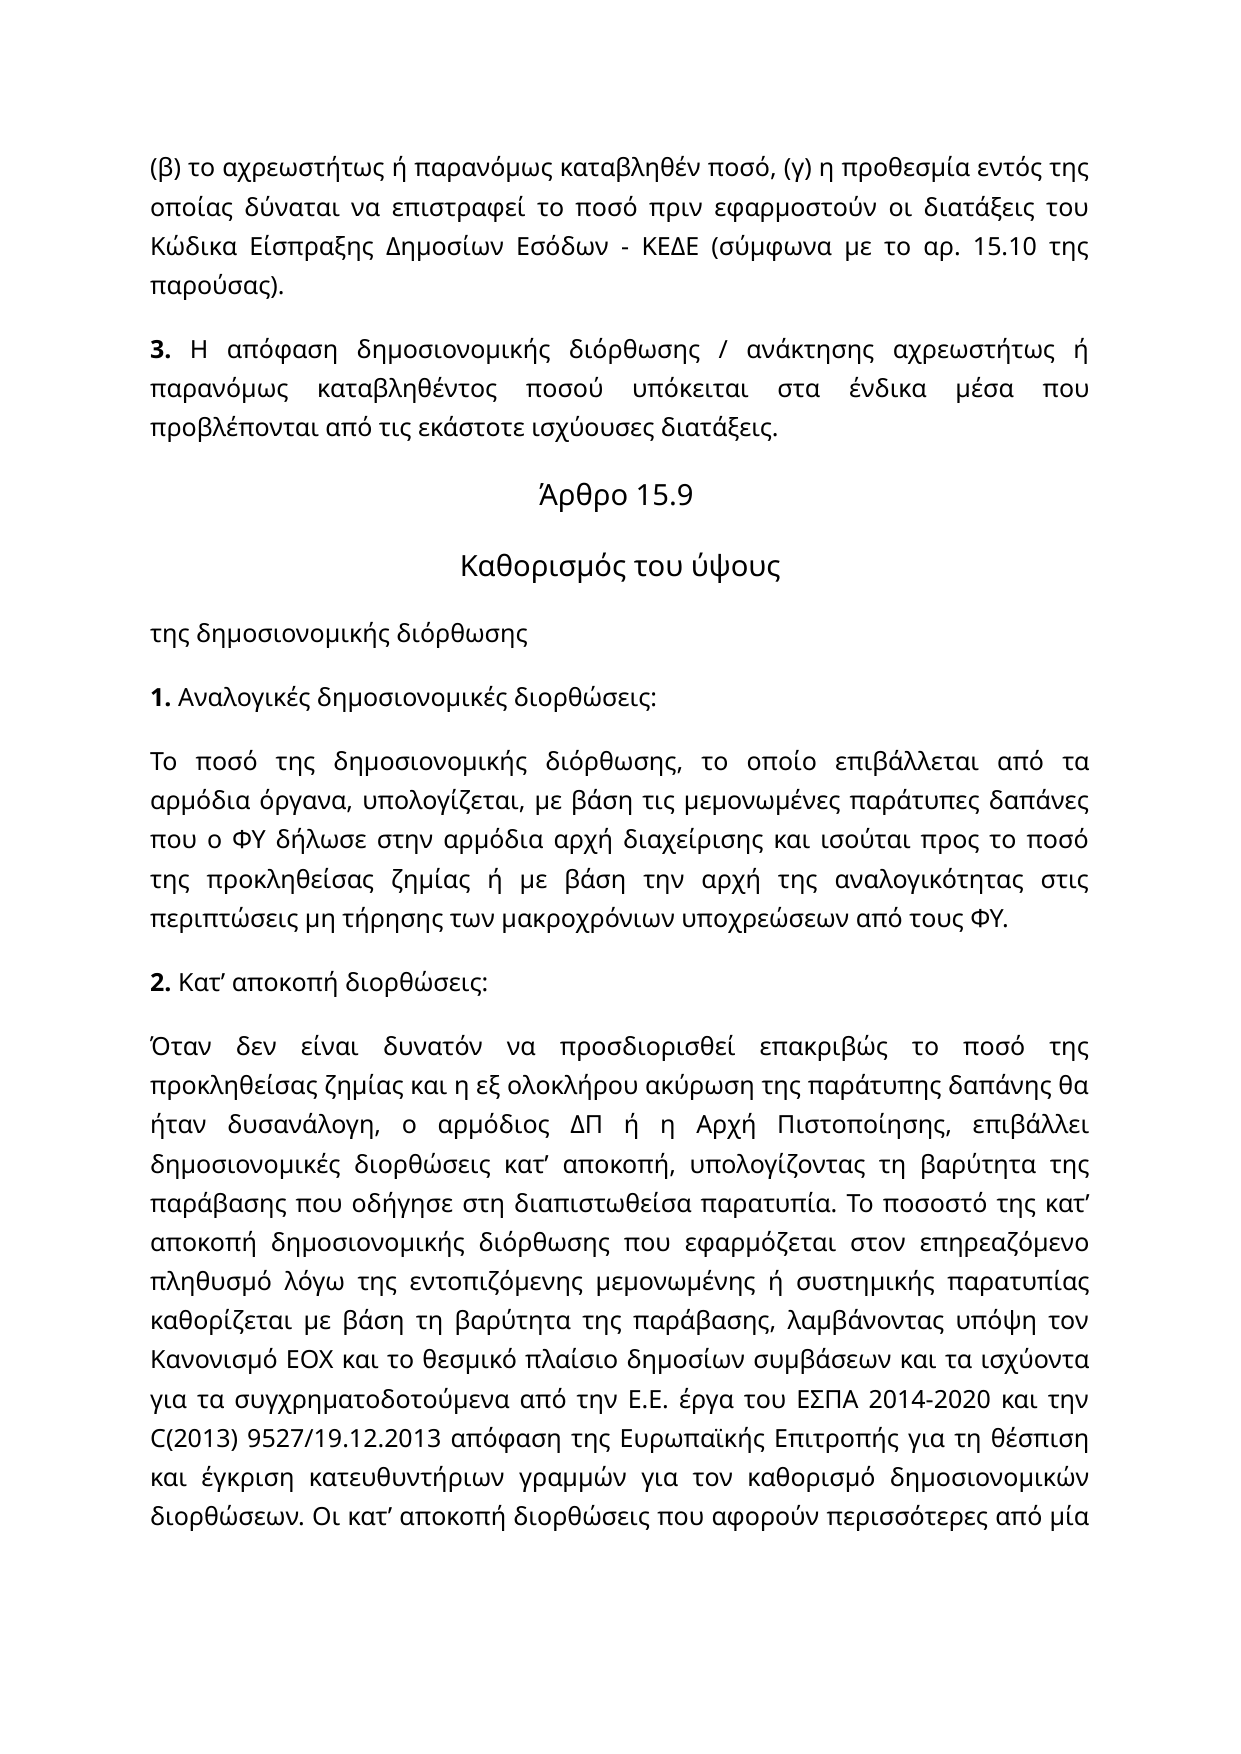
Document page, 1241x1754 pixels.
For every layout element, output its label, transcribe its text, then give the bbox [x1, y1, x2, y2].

text 1. Αναλογικές δημοσιονομικές διορθώσεις: [150, 679, 1090, 714]
text της δημοσιονομικής διόρθωσης [150, 615, 1090, 649]
subtitle Καθορισμός του ύψους [150, 545, 1090, 584]
text 2. Κατ’ αποκοπή διορθώσεις: [150, 964, 1090, 999]
subtitle Άρθρο 15.9 [150, 474, 1090, 514]
text 3. Η απόφαση δημοσιονομικής διόρθωσης / ανάκτησης αχρεωστήτως ή παρανόμως καταβληθέντος ποσού υπόκειται στα ένδικα μέσα που προβλέπονται από τις εκάστοτε ισχύουσες διατάξεις. [150, 332, 1090, 444]
text Όταν δεν είναι δυνατόν να προσδιορισθεί επακριβώς το ποσό της προκληθείσας ζημίας και η εξ ολοκλήρου ακύρωση της παράτυπης δαπάνης θα ήταν δυσανάλογη, ο αρμόδιος ΔΠ ή η Αρχή Πιστοποίησης, επιβάλλει δημοσιονομικές διορθώσεις κατ’ αποκοπή, υπολογίζοντας τη βαρύτητα της παράβασης που οδήγησε στη διαπιστωθείσα παρατυπία. Το ποσοστό της κατ’ αποκοπή δημοσιονομικής διόρθωσης που εφαρμόζεται στον επηρεαζόμενο πληθυσμό λόγω της εντοπιζόμενης μεμονωμένης ή συστημικής παρατυπίας καθορίζεται με βάση τη βαρύτητα της παράβασης, λαμβάνοντας υπόψη τον Κανονισμό ΕΟΧ και το θεσμικό πλαίσιο δημοσίων συμβάσεων και τα ισχύοντα για τα συγχρηματοδοτούμενα από την Ε.Ε. έργα του ΕΣΠΑ 2014-2020 και την C(2013) 9527/19.12.2013 απόφαση της Ευρωπαϊκής Επιτροπής για τη θέσπιση και έγκριση κατευθυντήριων γραμμών για τον καθορισμό δημοσιονομικών διορθώσεων. Oι κατ’ αποκοπή διορθώσεις που αφορούν περισσότερες από μία [150, 1029, 1090, 1533]
text Το ποσό της δημοσιονομικής διόρθωσης, το οποίο επιβάλλεται από τα αρμόδια όργανα, υπολογίζεται, με βάση τις μεμονωμένες παράτυπες δαπάνες που ο ΦΥ δήλωσε στην αρμόδια αρχή διαχείρισης και ισούται προς το ποσό της προκληθείσας ζημίας ή με βάση την αρχή της αναλογικότητας στις περιπτώσεις μη τήρησης των μακροχρόνιων υποχρεώσεων από τους ΦΥ. [150, 744, 1090, 934]
text (β) το αχρεωστήτως ή παρανόμως καταβληθέν ποσό, (γ) η προθεσμία εντός της οποίας δύναται να επιστραφεί το ποσό πριν εφαρμοστούν οι διατάξεις του Κώδικα Είσπραξης Δημοσίων Εσόδων - ΚΕΔΕ (σύμφωνα με το αρ. 15.10 της παρούσας). [150, 150, 1090, 302]
